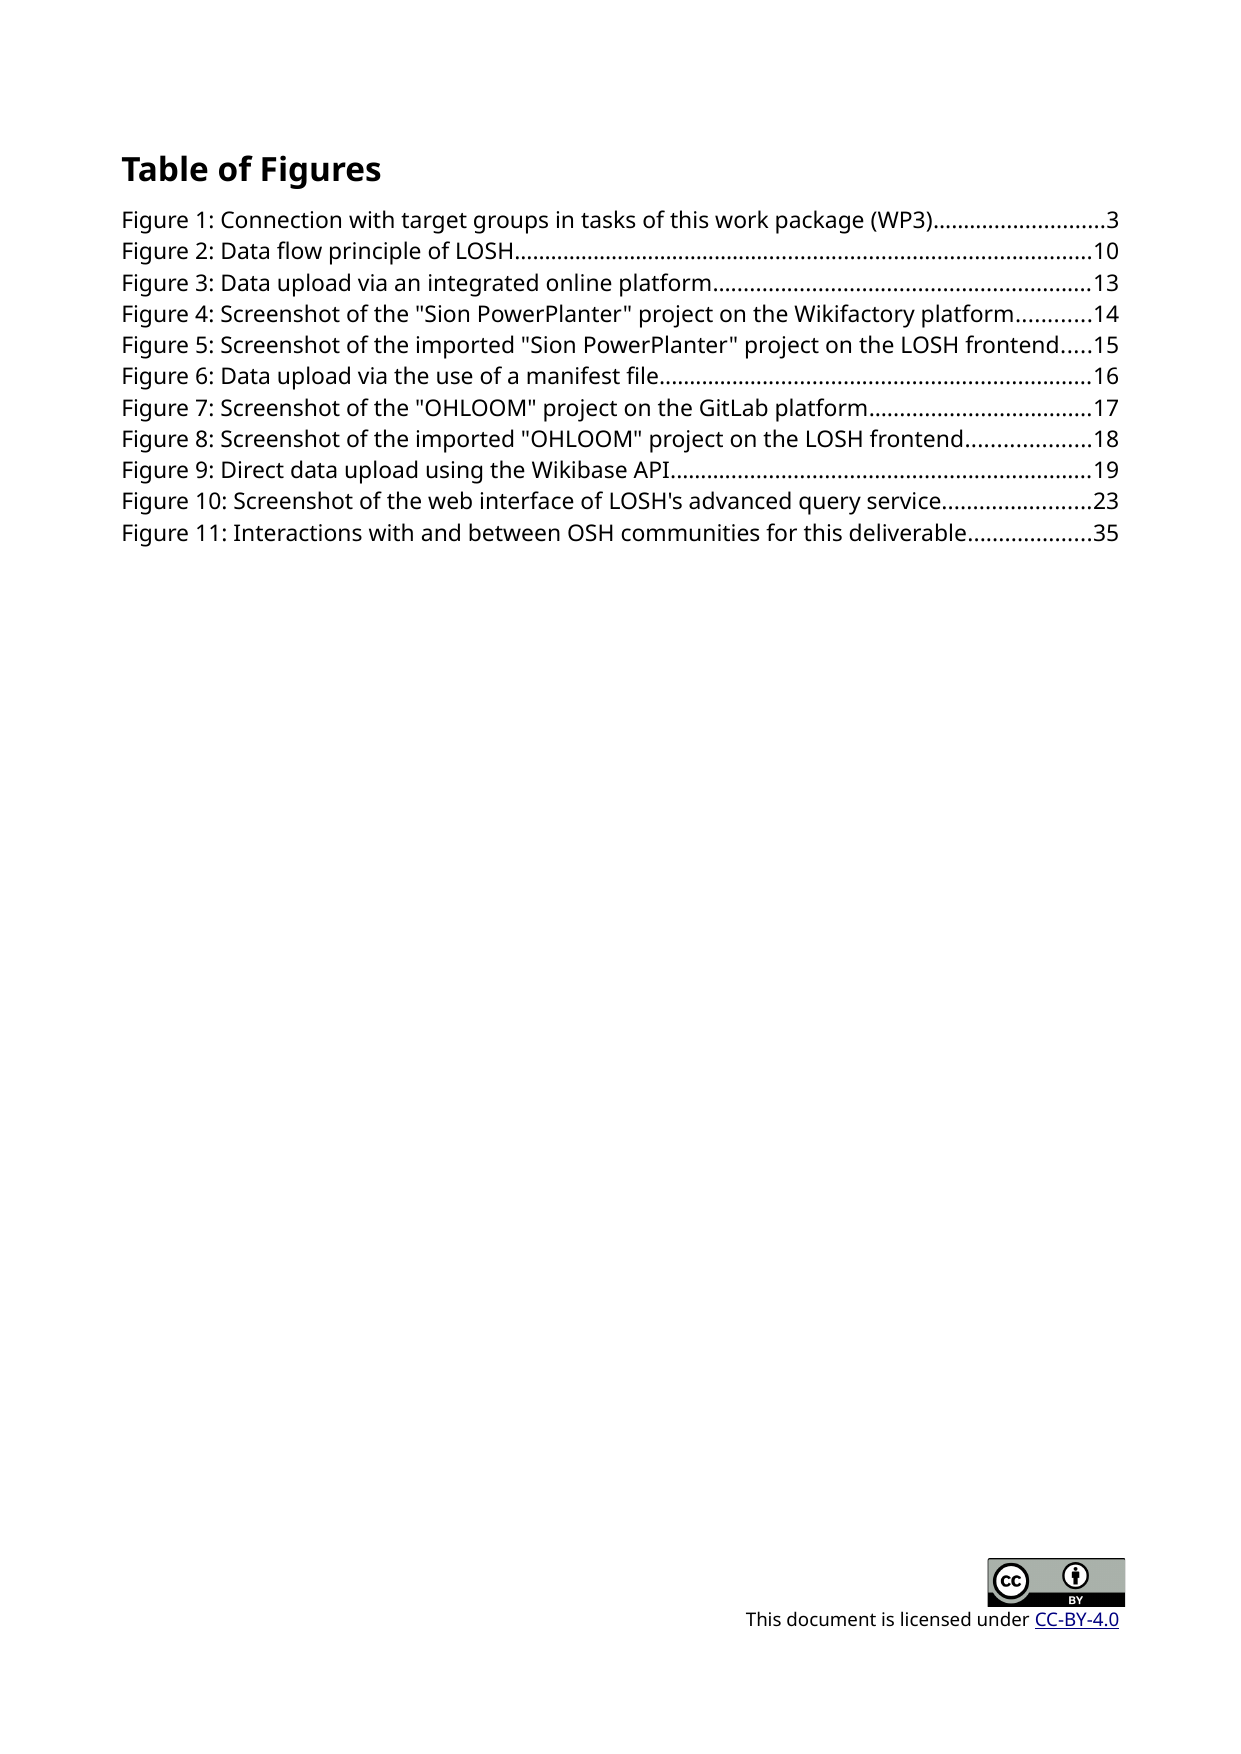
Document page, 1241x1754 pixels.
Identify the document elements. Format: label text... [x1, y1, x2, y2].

text Figure 1: Connection with target groups in tasks of this work package (WP3) 3 [121, 204, 1119, 235]
picture [987, 1558, 1125, 1607]
text Figure 5: Screenshot of the imported "Sion PowerPlanter" project on the LOSH frontend 15 [121, 329, 1119, 360]
subtitle Table of Figures [121, 146, 1119, 191]
text Figure 6: Data upload via the use of a manifest file 16 [121, 360, 1119, 391]
text Figure 9: Direct data upload using the Wikibase API 19 [121, 454, 1119, 485]
text Figure 7: Screenshot of the "OHLOOM" project on the GitLab platform 17 [121, 391, 1119, 423]
text Figure 8: Screenshot of the imported "OHLOOM" project on the LOSH frontend 18 [121, 423, 1119, 454]
text Figure 2: Data flow principle of LOSH 10 [121, 235, 1119, 266]
text Figure 11: Interactions with and between OSH communities for this deliverable 35 [121, 516, 1119, 548]
text Figure 3: Data upload via an integrated online platform 13 [121, 266, 1119, 298]
text Figure 4: Screenshot of the "Sion PowerPlanter" project on the Wikifactory platform 14 [121, 298, 1119, 329]
text Figure 10: Screenshot of the web interface of LOSH's advanced query service 23 [121, 485, 1119, 516]
